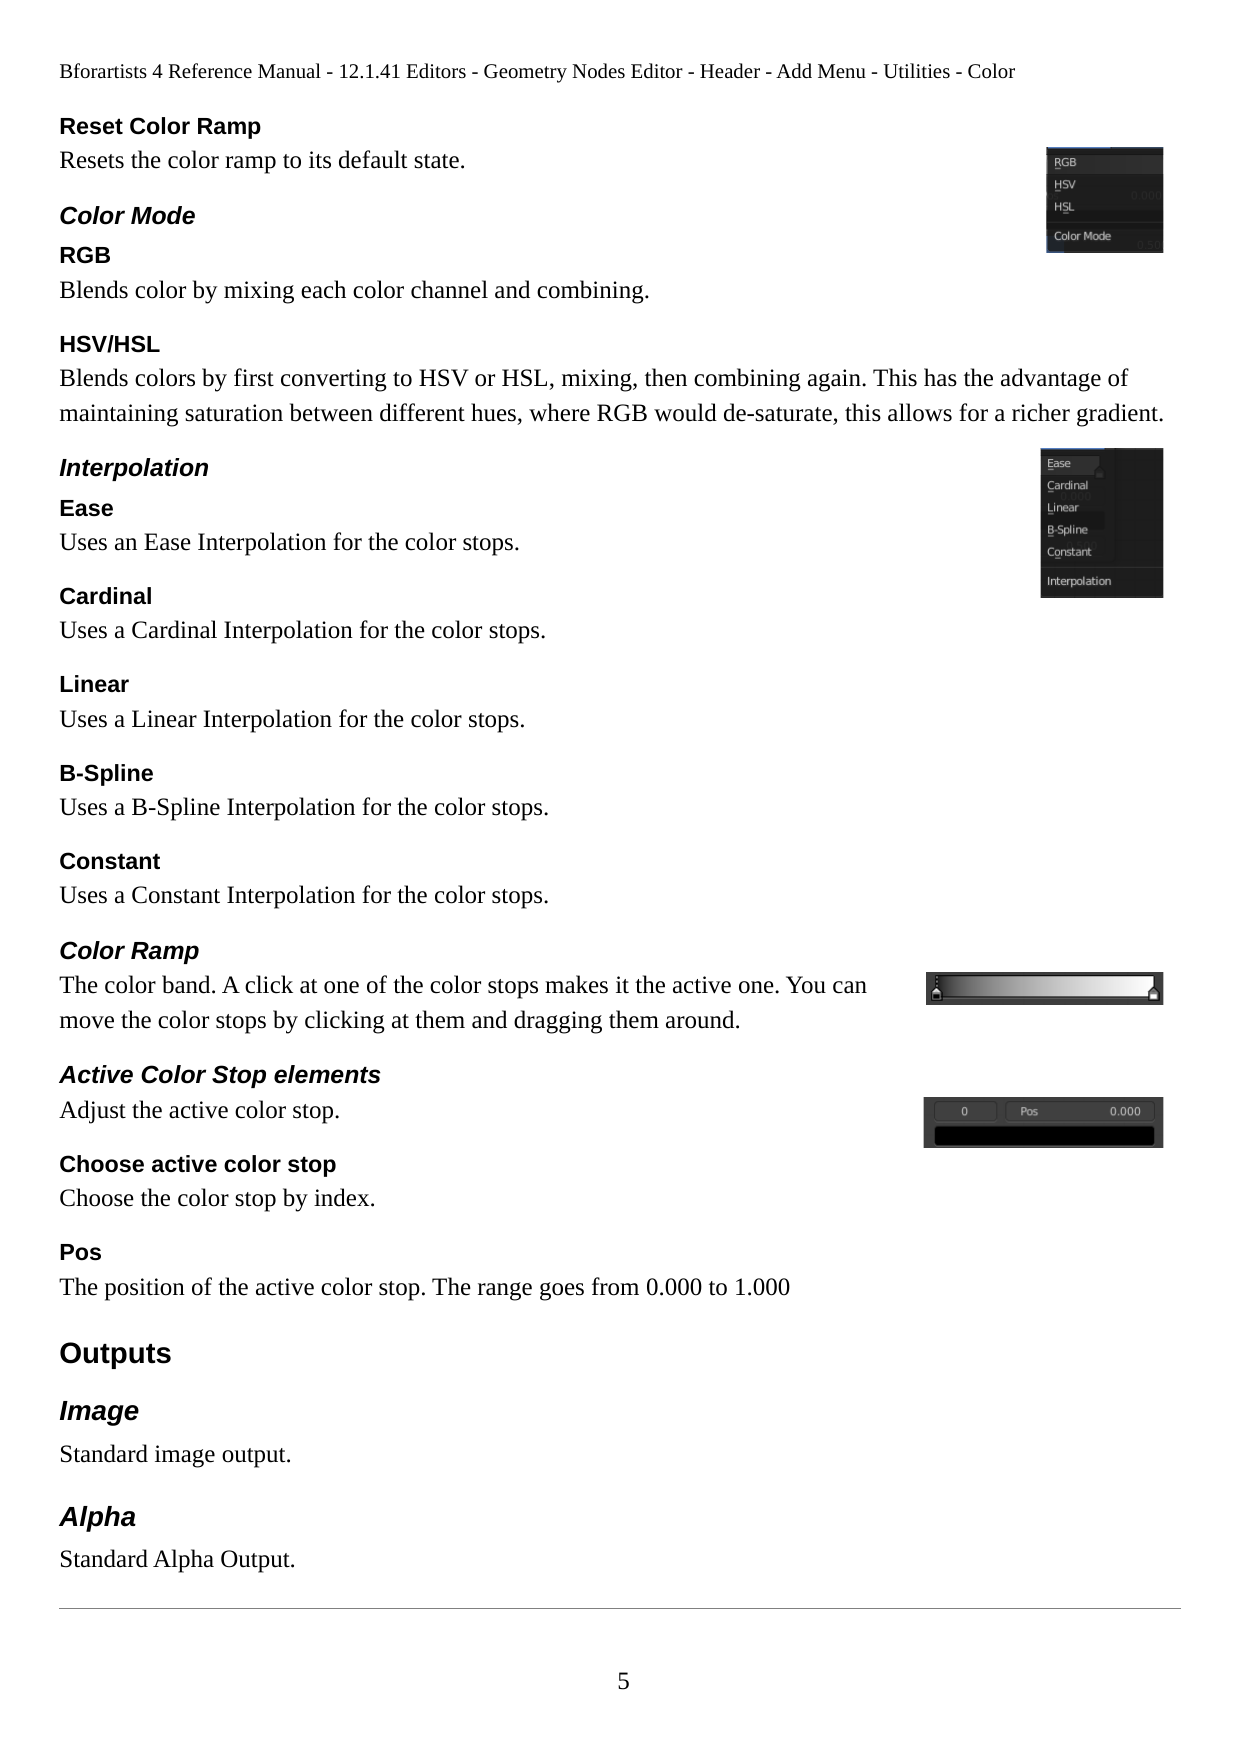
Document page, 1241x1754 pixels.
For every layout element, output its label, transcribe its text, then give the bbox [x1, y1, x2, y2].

text Uses a Cardinal Interpolation for the color stops. [59, 616, 1181, 644]
subtitle HSV/HSL [59, 330, 1181, 357]
subtitle Linear [59, 671, 1181, 698]
subtitle Constant [59, 847, 1181, 874]
subtitle Ease [59, 494, 1040, 521]
subtitle Interpolation [59, 453, 1040, 482]
text Standard image output. [59, 1439, 1181, 1467]
subtitle [1164, 494, 1181, 521]
subtitle B-Spline [59, 759, 1181, 786]
subtitle Cardinal [59, 582, 1181, 609]
picture [923, 1097, 1164, 1148]
text Choose the color stop by index. [59, 1183, 1181, 1212]
text Uses a B-Spline Interpolation for the color stops. [59, 792, 1181, 821]
text Blends colors by first converting to HSV or HSL, mixing, then combining again. This has the advantage of maintaining saturation between different hues, where RGB would de-saturate, this allows for a richer gradient. [59, 363, 1181, 427]
text Uses an Ease Interpolation for the color stops. [59, 527, 1040, 556]
text Adjust the active color stop. [59, 1095, 1181, 1124]
subtitle Color Ramp [59, 936, 1181, 964]
picture [1040, 448, 1164, 598]
subtitle Alpha [59, 1500, 1181, 1532]
text Resets the color ramp to its default state. [59, 146, 1181, 174]
subtitle Pos [59, 1239, 1181, 1266]
subtitle [1164, 201, 1181, 229]
picture [1046, 147, 1164, 253]
text Standard Alpha Output. [59, 1544, 1181, 1573]
text The color band. A click at one of the color stops makes it the active one. You can move the color stops by clicking at them and dragging them around. [59, 971, 1181, 1034]
text Uses a Constant Interpolation for the color stops. [59, 881, 1181, 909]
subtitle Choose active color stop [59, 1151, 1181, 1177]
subtitle [1164, 453, 1181, 482]
subtitle Outputs [59, 1336, 1181, 1369]
subtitle RGB [59, 242, 1181, 269]
text The position of the active color stop. The range goes from 0.000 to 1.000 [59, 1272, 1181, 1301]
subtitle Color Mode [59, 201, 1046, 229]
subtitle Image [59, 1394, 1181, 1426]
text Blends color by mixing each color channel and combining. [59, 275, 1181, 304]
picture [926, 972, 1164, 1005]
text Uses a Linear Interpolation for the color stops. [59, 704, 1181, 733]
subtitle Active Color Stop elements [59, 1060, 1181, 1089]
subtitle Reset Color Ramp [59, 113, 1181, 139]
